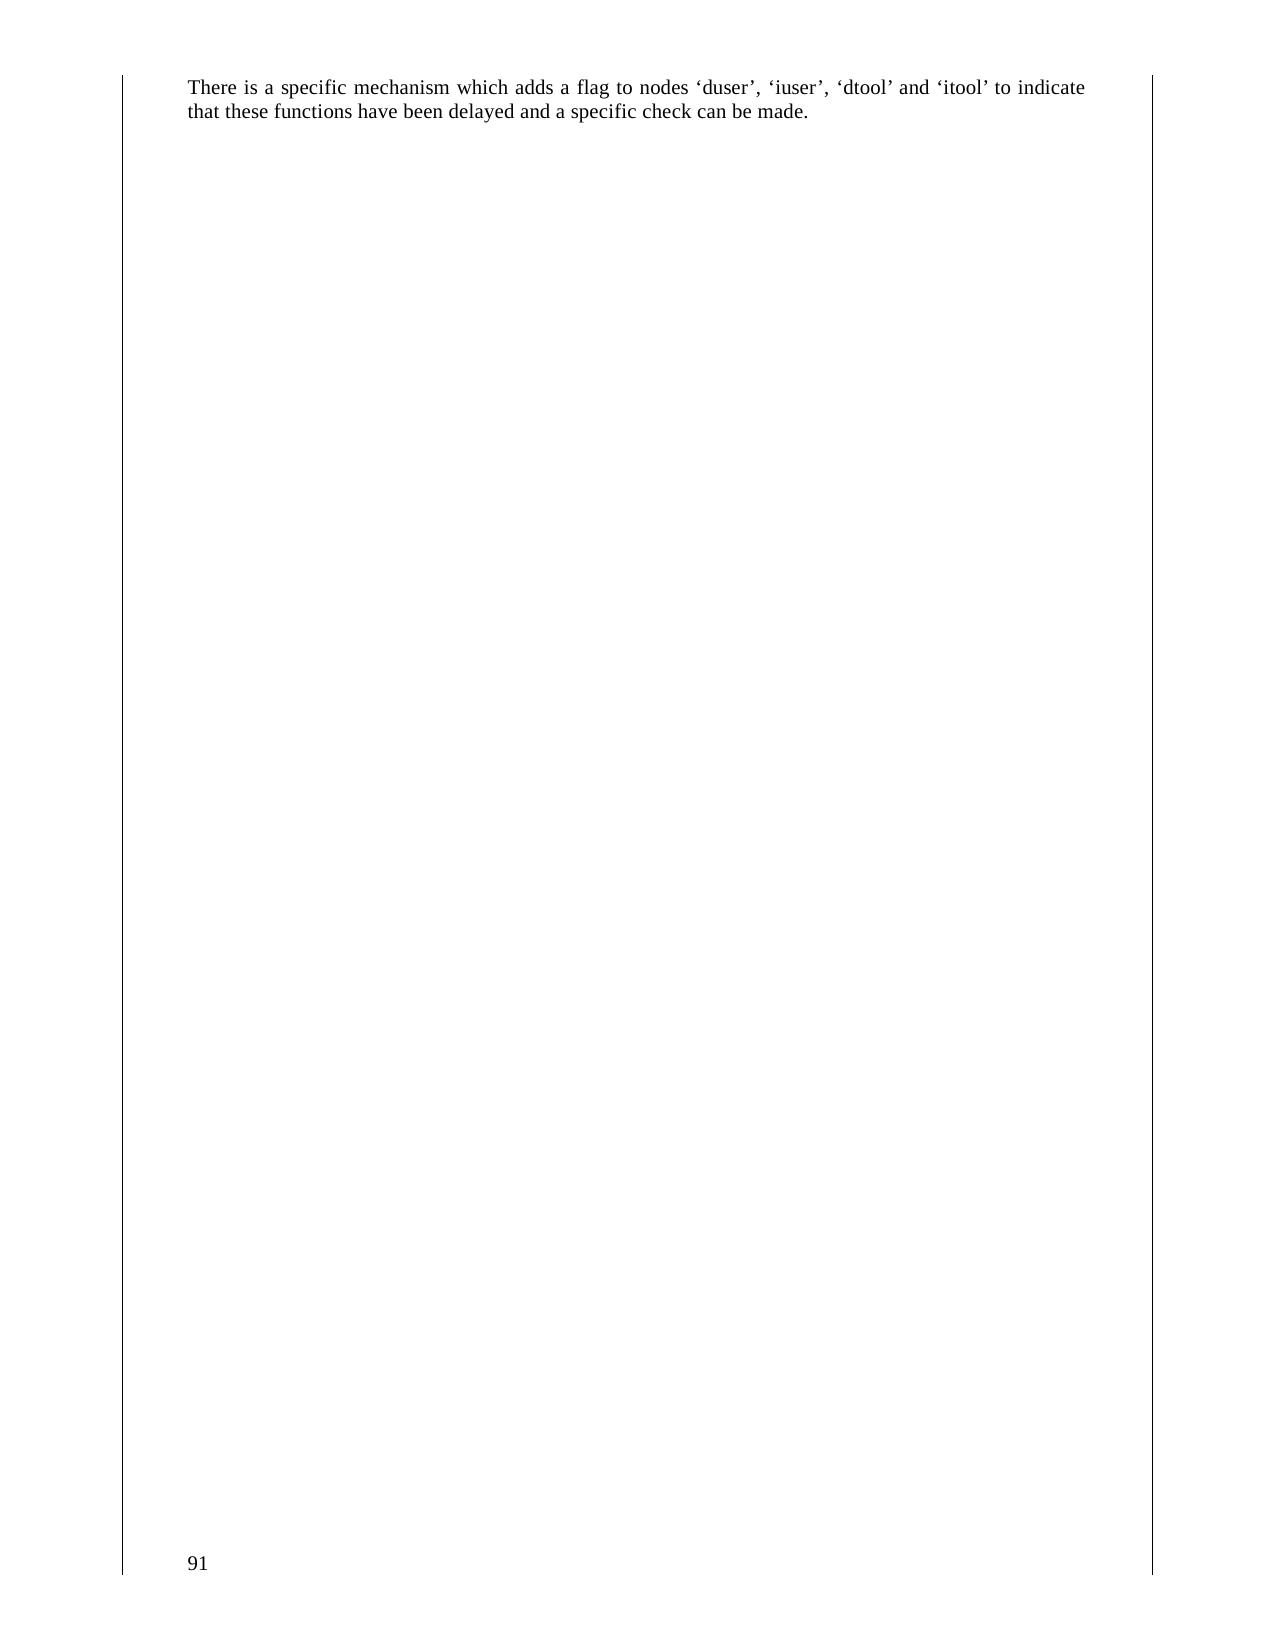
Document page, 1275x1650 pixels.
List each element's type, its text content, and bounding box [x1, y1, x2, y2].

text There is a specific mechanism which adds a flag to nodes ‘duser’, ‘iuser’, ‘dtool’ and ‘itool’ to indicate that these functions have been delayed and a specific check can be made. [187, 75, 1087, 147]
